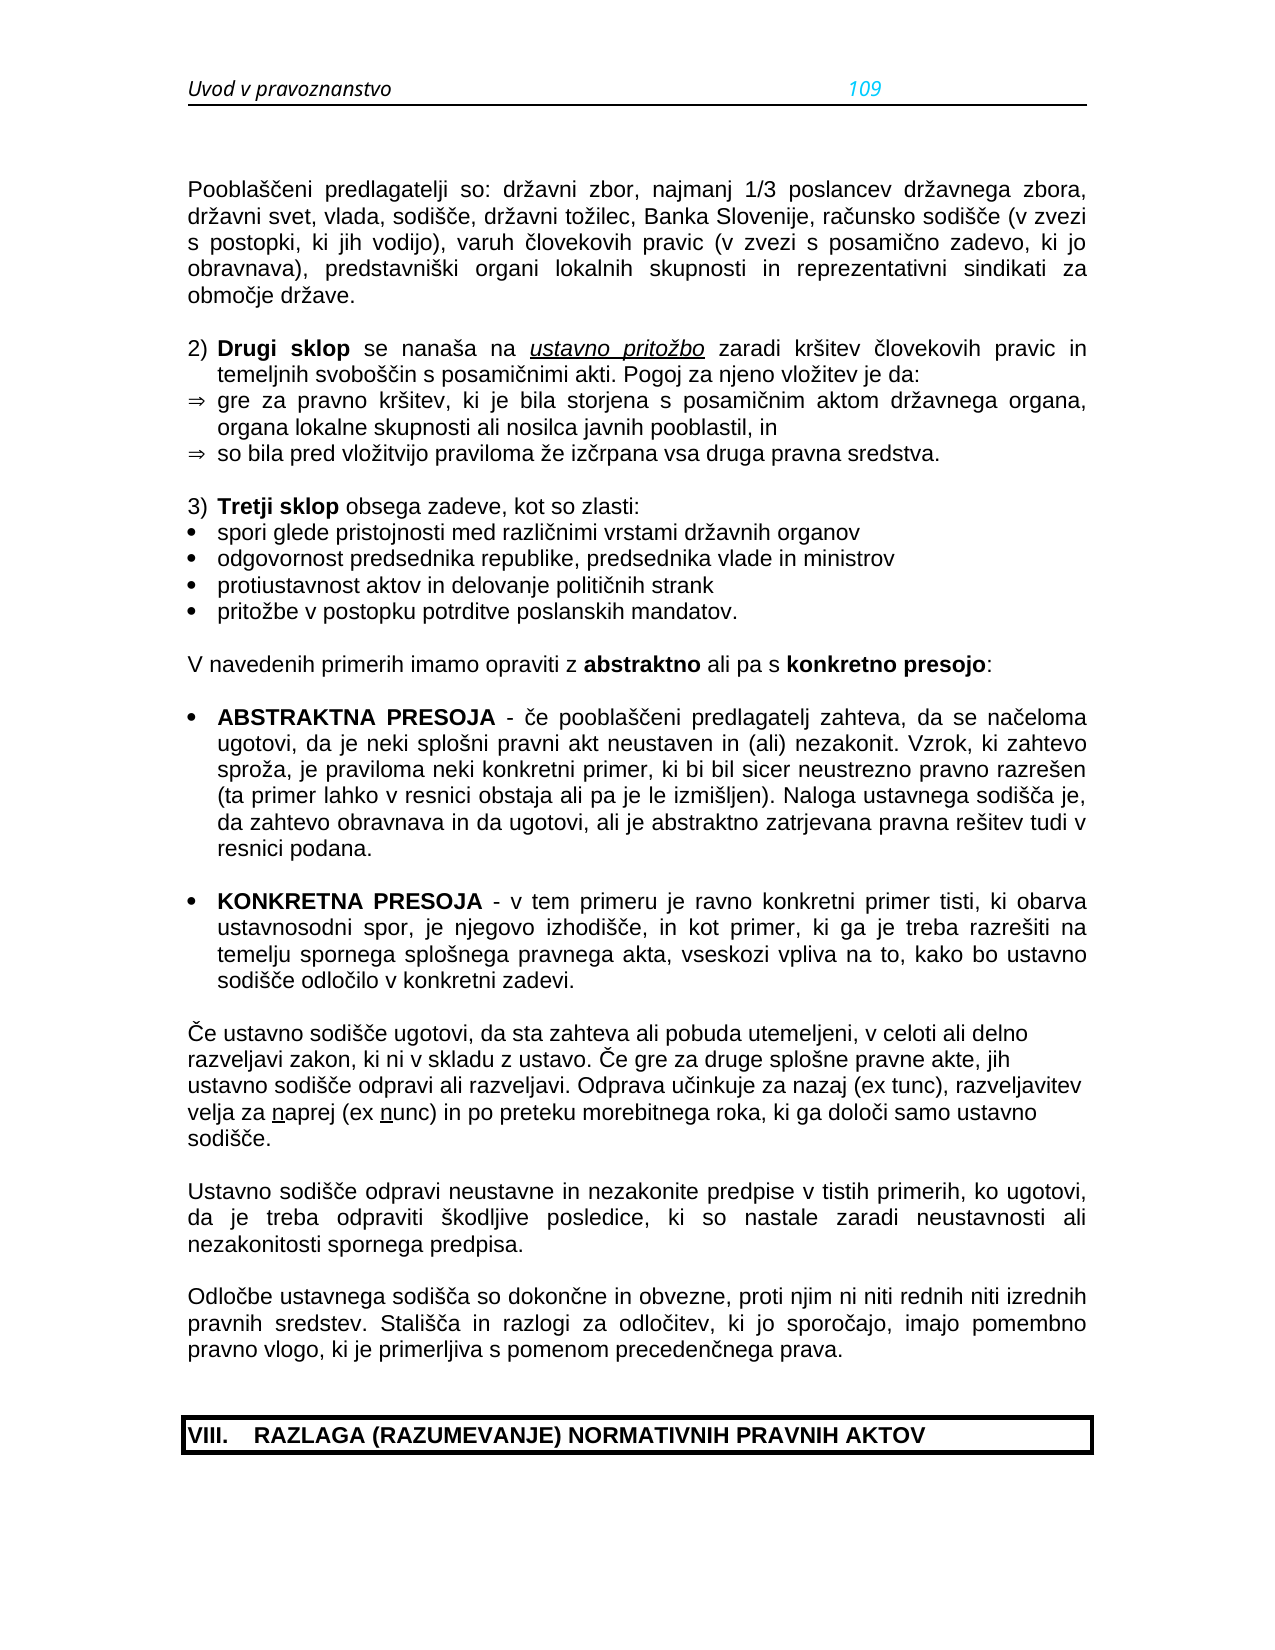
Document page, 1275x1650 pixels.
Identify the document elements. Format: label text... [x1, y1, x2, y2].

text Ustavno sodišče odpravi neustavne in nezakonite predpise v tistih primerih, ko ugotovi, da je treba odpraviti škodljive posledice, ki so nastale zaradi neustavnosti ali nezakonitosti spornega predpisa. [187, 1178, 1087, 1257]
list pritožbe v postopku potrditve poslanskih mandatov. [187, 598, 1087, 624]
list Drugi sklop se nanaša na ustavno pritožbo zaradi kršitev človekovih pravic in temeljnih svoboščin s posamičnimi akti. Pogoj za njeno vložitev je da: [187, 334, 1087, 387]
text Pooblaščeni predlagatelji so: državni zbor, najmanj 1/3 poslancev državnega zbora, državni svet, vlada, sodišče, državni tožilec, Banka Slovenije, računsko sodišče (v zvezi s postopki, ki jih vodijo), varuh človekovih pravic (v zvezi s posamično zadevo, ki jo obravnava), predstavniški organi lokalnih skupnosti in reprezentativni sindikati za območje države. [187, 176, 1087, 308]
text Odločbe ustavnega sodišča so dokončne in obvezne, proti njim ni niti rednih niti izrednih pravnih sredstev. Stališča in razlogi za odločitev, ki jo sporočajo, imajo pomembno pravno vlogo, ki je primerljiva s pomenom precedenčnega prava. [187, 1283, 1087, 1362]
list Tretji sklop obsega zadeve, kot so zlasti: [187, 493, 1087, 519]
list spori glede pristojnosti med različnimi vrstami državnih organov [187, 519, 1087, 545]
list gre za pravno kršitev, ki je bila storjena s posamičnim aktom državnega organa, organa lokalne skupnosti ali nosilca javnih pooblastil, in [187, 387, 1087, 440]
text VIII. RAZLAGA (RAZUMEVANJE) NORMATIVNIH PRAVNIH AKTOV [186, 1420, 1090, 1450]
list protiustavnost aktov in delovanje političnih strank [187, 572, 1087, 598]
text Če ustavno sodišče ugotovi, da sta zahteva ali pobuda utemeljeni, v celoti ali delno razveljavi zakon, ki ni v skladu z ustavo. Če gre za druge splošne pravne akte, jih ustavno sodišče odpravi ali razveljavi. Odprava učinkuje za nazaj (ex tunc), razveljavitev velja za naprej (ex nunc) in po preteku morebitnega roka, ki ga določi samo ustavno sodišče. [187, 1020, 1087, 1151]
text V navedenih primerih imamo opraviti z abstraktno ali pa s konkretno presojo: [187, 651, 1087, 677]
list KONKRETNA PRESOJA - v tem primeru je ravno konkretni primer tisti, ki obarva ustavnosodni spor, je njegovo izhodišče, in kot primer, ki ga je treba razrešiti na temelju spornega splošnega pravnega akta, vseskozi vpliva na to, kako bo ustavno sodišče odločilo v konkretni zadevi. [187, 888, 1087, 993]
list so bila pred vložitvijo praviloma že izčrpana vsa druga pravna sredstva. [187, 440, 1087, 466]
list ABSTRAKTNA PRESOJA - če pooblaščeni predlagatelj zahteva, da se načeloma ugotovi, da je neki splošni pravni akt neustaven in (ali) nezakonit. Vzrok, ki zahtevo sproža, je praviloma neki konkretni primer, ki bi bil sicer neustrezno pravno razrešen (ta primer lahko v resnici obstaja ali pa je le izmišljen). Naloga ustavnega sodišča je, da zahtevo obravnava in da ugotovi, ali je abstraktno zatrjevana pravna rešitev tudi v resnici podana. [187, 703, 1087, 862]
list odgovornost predsednika republike, predsednika vlade in ministrov [187, 545, 1087, 572]
